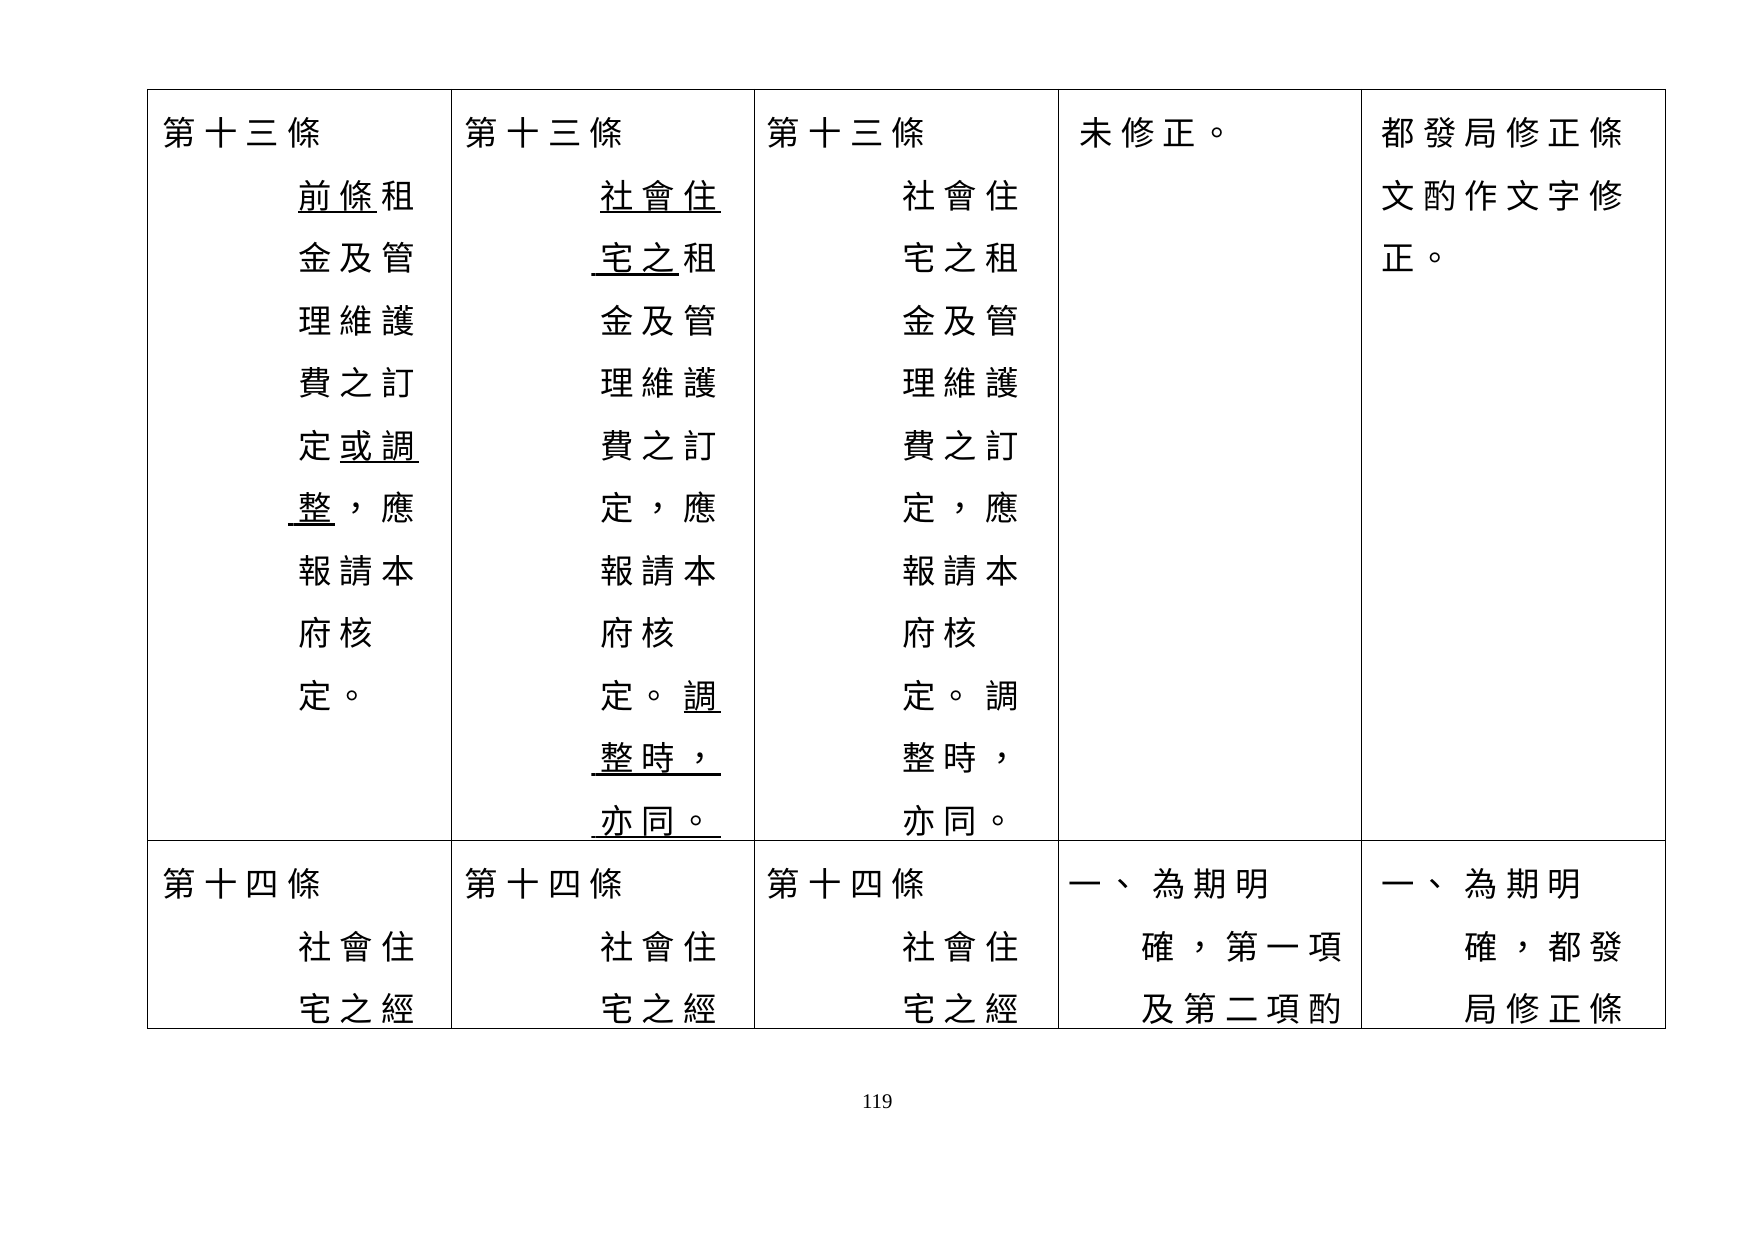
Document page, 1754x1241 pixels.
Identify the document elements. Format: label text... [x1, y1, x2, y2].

table_cell 第十四條 社會住宅之經 [755, 841, 1058, 1028]
table_cell 第十三條 前條租金及管理維護費之訂定或調整，應報請本府核定。 [148, 90, 451, 840]
table_cell 第十三條 社會住宅之租金及管理維護費之訂定，應報請本府核定。調整時，亦同。 [755, 90, 1058, 840]
table_cell 未修正。 [1059, 90, 1361, 840]
table_cell 第十四條 社會住宅之經 [148, 841, 451, 1028]
table_cell 第十四條 社會住宅之經 [452, 841, 754, 1028]
table_cell 一、為期明確，第一項及第二項酌 [1059, 841, 1361, 1028]
table_cell 都發局修正條文酌作文字修正。 [1362, 90, 1665, 840]
table_cell 第十三條 社會住宅之租金及管理維護費之訂定，應報請本府核定。調整時，亦同。 [452, 90, 754, 840]
table_cell 一、為期明確，都發局修正條 [1362, 841, 1665, 1028]
